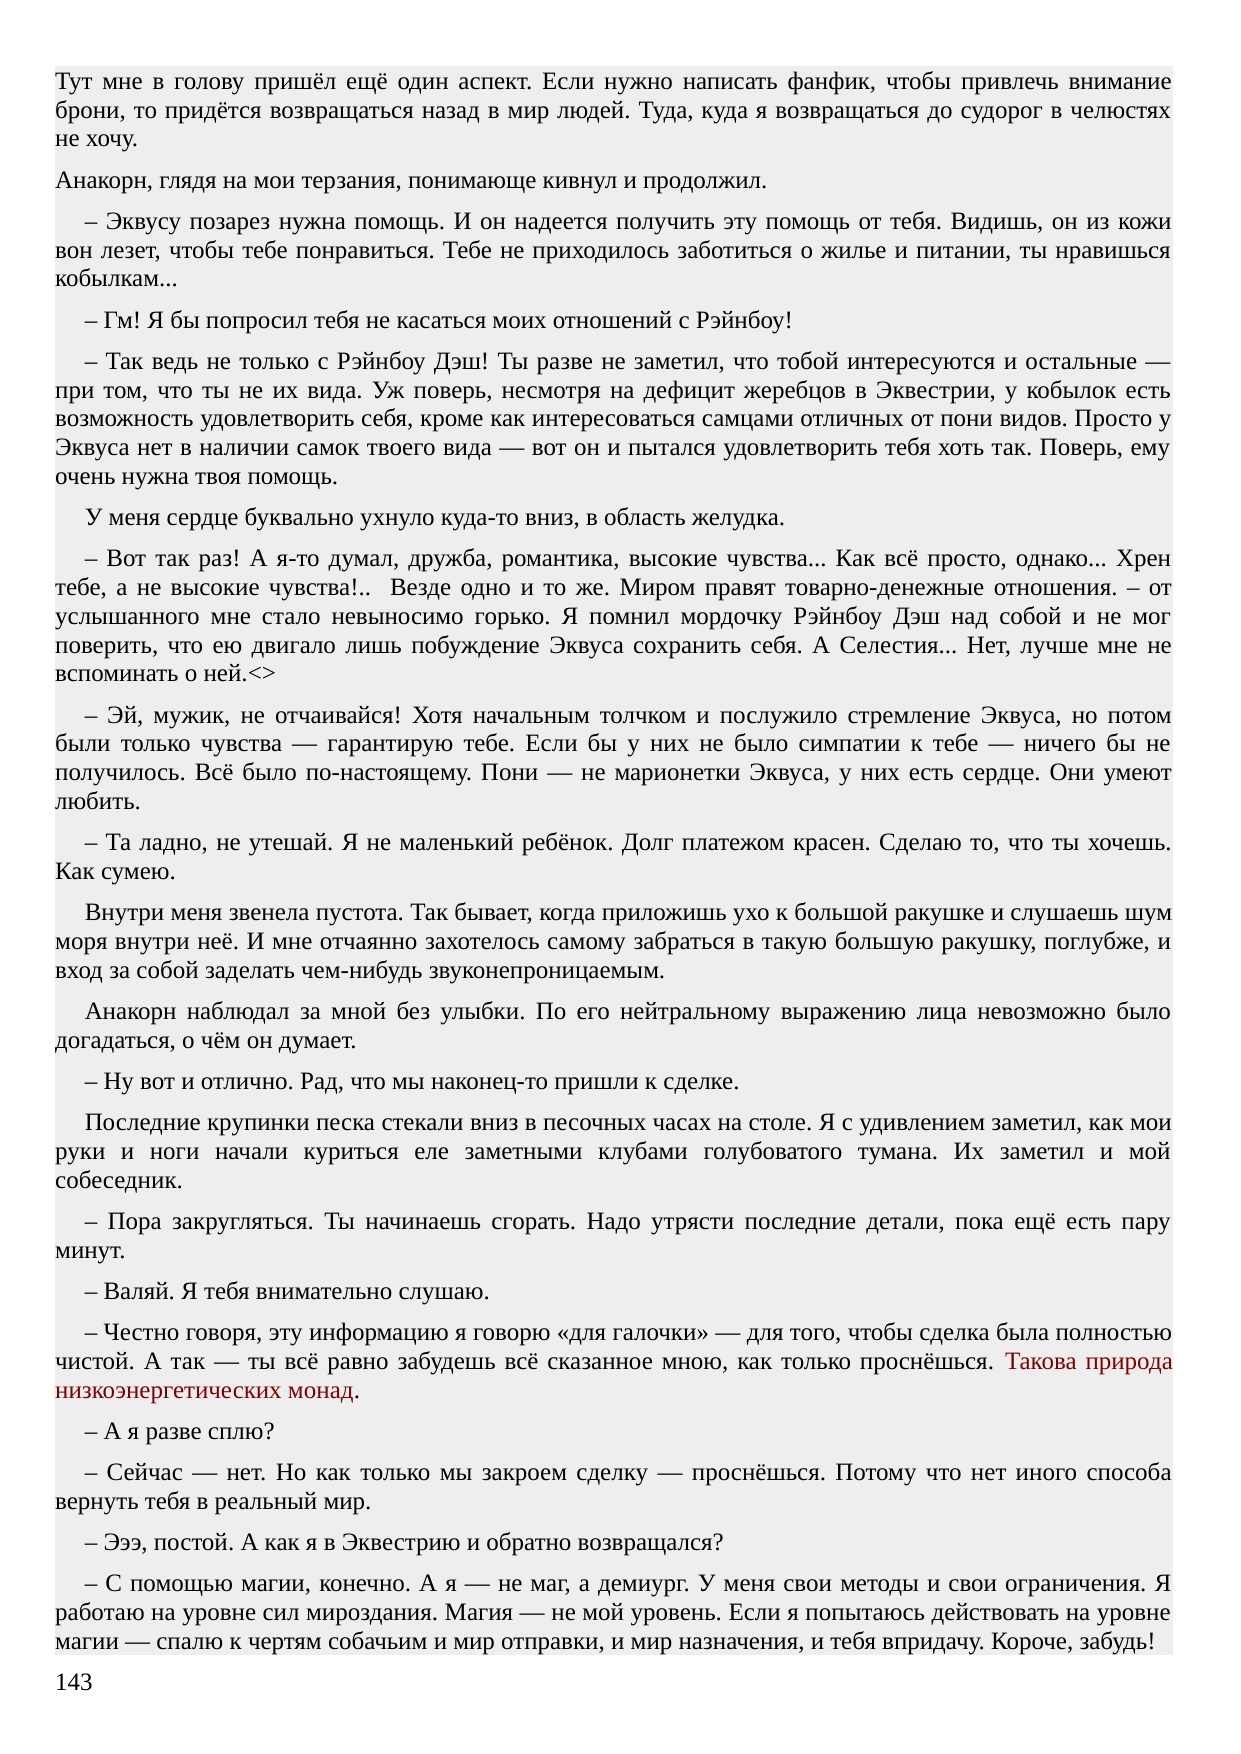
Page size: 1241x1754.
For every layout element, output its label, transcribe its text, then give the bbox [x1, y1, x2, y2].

text – Эй, мужик, не отчаивайся! Хотя начальным толчком и послужило стремление Эквуса, но потом были только чувства — гарантирую тебе. Если бы у них не было симпатии к тебе — ничего бы не получилось. Всё было по-настоящему. Пони — не марионетки Эквуса, у них есть сердце. Они умеют любить. [55, 700, 1173, 815]
text – Ну вот и отлично. Рад, что мы наконец-то пришли к сделке. [55, 1066, 1173, 1095]
text – Сейчас — нет. Но как только мы закроем сделку — проснёшься. Потому что нет иного способа вернуть тебя в реальный мир. [55, 1457, 1173, 1515]
text Внутри меня звенела пустота. Так бывает, когда приложишь ухо к большой ракушке и слушаешь шум моря внутри неё. И мне отчаянно захотелось самому забраться в такую большую ракушку, поглубже, и вход за собой заделать чем-нибудь звуконепроницаемым. [55, 897, 1173, 983]
text У меня сердце буквально ухнуло куда-то вниз, в область желудка. [55, 502, 1173, 531]
text – Гм! Я бы попросил тебя не касаться моих отношений с Рэйнбоу! [55, 305, 1173, 333]
text – Эээ, постой. А как я в Эквестрию и обратно возвращался? [55, 1527, 1173, 1556]
text – С помощью магии, конечно. А я — не маг, а демиург. У меня свои методы и свои ограничения. Я работаю на уровне сил мироздания. Магия — не мой уровень. Если я попытаюсь действовать на уровне магии — спалю к чертям собачьим и мир отправки, и мир назначения, и тебя впридачу. Короче, забудь! [55, 1568, 1173, 1655]
text – А я разве сплю? [55, 1416, 1173, 1445]
text – Пора закругляться. Ты начинаешь сгорать. Надо утрясти последние детали, пока ещё есть пару минут. [55, 1206, 1173, 1263]
text – Вот так раз! А я-то думал, дружба, романтика, высокие чувства... Как всё просто, однако... Хрен тебе, а не высокие чувства!.. Везде одно и то же. Миром правят товарно-денежные отношения. – от услышанного мне стало невыносимо горько. Я помнил мордочку Рэйнбоу Дэш над собой и не мог поверить, что ею двигало лишь побуждение Эквуса сохранить себя. А Селестия... Нет, лучше мне не вспоминать о ней.<> [55, 543, 1173, 687]
text Анакорн, глядя на мои терзания, понимающе кивнул и продолжил. [55, 165, 1173, 193]
text Тут мне в голову пришёл ещё один аспект. Если нужно написать фанфик, чтобы привлечь внимание брони, то придётся возвращаться назад в мир людей. Туда, куда я возвращаться до судорог в челюстях не хочу. [55, 66, 1173, 152]
text – Та ладно, не утешай. Я не маленький ребёнок. Долг платежом красен. Сделаю то, что ты хочешь. Как сумею. [55, 827, 1173, 885]
text Последние крупинки песка стекали вниз в песочных часах на столе. Я с удивлением заметил, как мои руки и ноги начали куриться еле заметными клубами голубоватого тумана. Их заметил и мой собеседник. [55, 1107, 1173, 1193]
text – Так ведь не только с Рэйнбоу Дэш! Ты разве не заметил, что тобой интересуются и остальные — при том, что ты не их вида. Уж поверь, несмотря на дефицит жеребцов в Эквестрии, у кобылок есть возможность удовлетворить себя, кроме как интересоваться самцами отличных от пони видов. Просто у Эквуса нет в наличии самок твоего вида — вот он и пытался удовлетворить тебя хоть так. Поверь, ему очень нужна твоя помощь. [55, 346, 1173, 490]
text – Валяй. Я тебя внимательно слушаю. [55, 1276, 1173, 1305]
text Анакорн наблюдал за мной без улыбки. По его нейтральному выражению лица невозможно было догадаться, о чём он думает. [55, 996, 1173, 1053]
text – Эквусу позарез нужна помощь. И он надеется получить эту помощь от тебя. Видишь, он из кожи вон лезет, чтобы тебе понравиться. Тебе не приходилось заботиться о жилье и питании, ты нравишься кобылкам... [55, 206, 1173, 292]
text – Честно говоря, эту информацию я говорю «для галочки» — для того, чтобы сделка была полностью чистой. А так — ты всё равно забудешь всё сказанное мною, как только проснёшься. Такова природа низкоэнергетических монад. [55, 1317, 1173, 1403]
